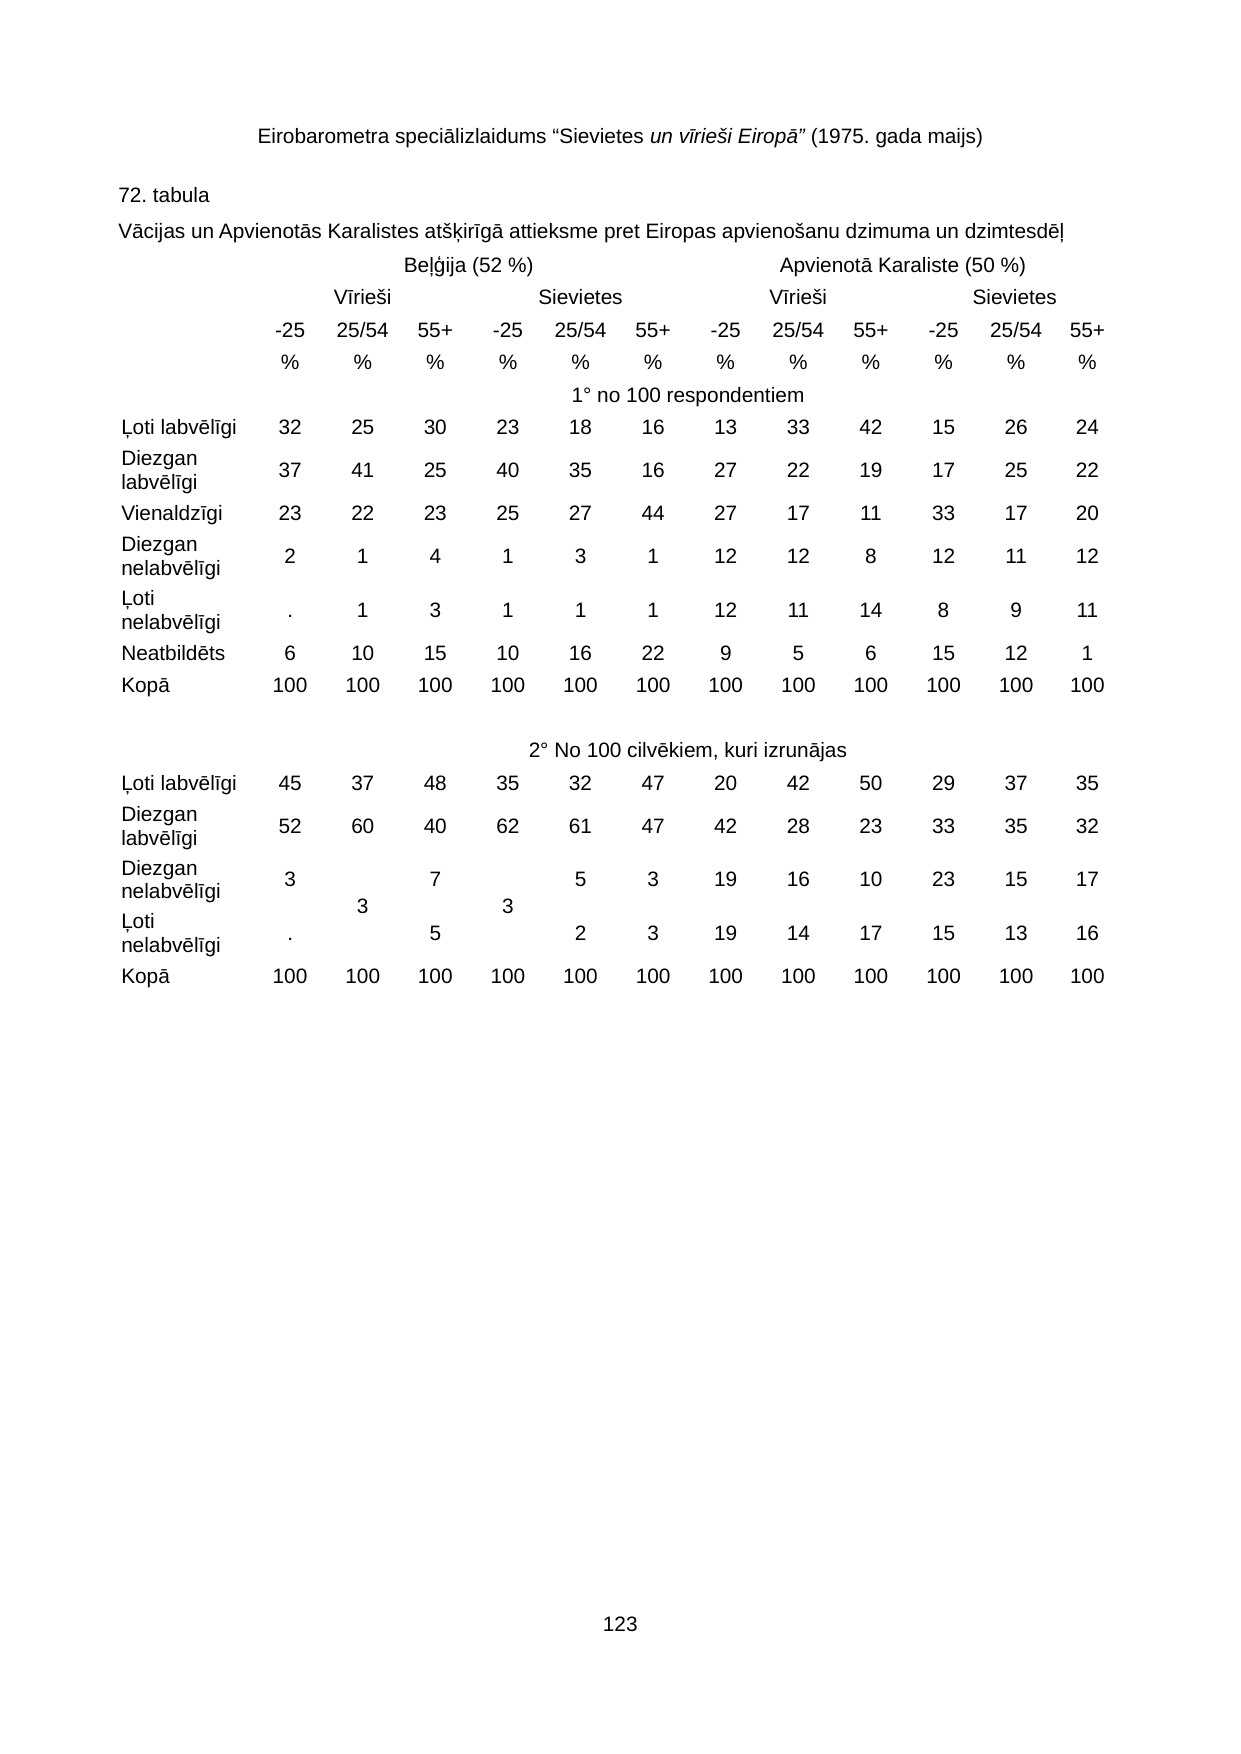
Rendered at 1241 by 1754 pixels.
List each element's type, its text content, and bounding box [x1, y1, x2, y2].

table_cell [471, 701, 544, 734]
table_cell 62 [471, 799, 544, 852]
table_cell 17 [980, 497, 1052, 529]
table_cell 100 [471, 960, 544, 992]
table_cell [254, 701, 326, 734]
table_cell 32 [544, 766, 617, 799]
table_cell 16 [1052, 906, 1122, 960]
table_cell 37 [980, 766, 1052, 799]
table_cell 27 [689, 497, 762, 529]
text 72. tabula [118, 183, 1122, 207]
table_cell 33 [907, 497, 979, 529]
table_cell 3 [471, 853, 544, 960]
table_cell 42 [834, 411, 907, 443]
table_cell % [617, 346, 689, 378]
table_cell 100 [762, 669, 834, 701]
table_cell 2 [544, 906, 617, 960]
table_cell 37 [254, 443, 326, 497]
table_cell [689, 701, 762, 734]
table_cell 17 [834, 906, 907, 960]
table_cell 25/54 [762, 314, 834, 346]
table_cell 47 [617, 766, 689, 799]
table_header Beļģija (52 %) [254, 249, 689, 281]
table_cell 35 [1052, 766, 1122, 799]
table_cell 25/54 [544, 314, 617, 346]
table_cell Ļoti labvēlīgi [118, 766, 253, 799]
table_cell [834, 701, 907, 734]
table_cell Vienaldzīgi [118, 497, 253, 529]
table_cell 7 [399, 853, 471, 906]
table_cell 11 [762, 583, 834, 637]
table_cell [399, 701, 471, 734]
table_cell 18 [544, 411, 617, 443]
table_cell Kopā [118, 669, 253, 701]
table_cell 4 [399, 529, 471, 583]
table_cell 61 [544, 799, 617, 852]
table_cell 2 [254, 529, 326, 583]
table_cell 52 [254, 799, 326, 852]
table_cell 55+ [399, 314, 471, 346]
table_cell Ļoti labvēlīgi [118, 411, 253, 443]
table_cell [118, 346, 253, 378]
table_cell 12 [980, 637, 1052, 669]
table_cell 25 [326, 411, 399, 443]
table_cell 100 [399, 960, 471, 992]
table_cell 3 [326, 853, 399, 960]
table_cell 100 [544, 669, 617, 701]
table_cell 100 [471, 669, 544, 701]
table_cell 19 [689, 906, 762, 960]
table_cell 100 [617, 669, 689, 701]
table_cell 16 [617, 411, 689, 443]
table_cell 11 [1052, 583, 1122, 637]
table_cell 22 [617, 637, 689, 669]
table_cell 32 [1052, 799, 1122, 852]
table_cell 1 [471, 583, 544, 637]
table_cell 12 [907, 529, 979, 583]
table_cell 6 [254, 637, 326, 669]
table_cell 19 [689, 853, 762, 906]
table_cell 3 [399, 583, 471, 637]
table_cell 1 [326, 529, 399, 583]
table_cell 9 [980, 583, 1052, 637]
table_cell Ļoti nelabvēlīgi [118, 583, 253, 637]
table_cell 100 [326, 960, 399, 992]
table_cell 48 [399, 766, 471, 799]
table_cell . [254, 906, 326, 960]
table_cell 30 [399, 411, 471, 443]
table_cell % [1052, 346, 1122, 378]
table_cell % [254, 346, 326, 378]
table_cell 16 [617, 443, 689, 497]
table_cell 29 [907, 766, 979, 799]
table_cell 16 [762, 853, 834, 906]
table_cell [326, 701, 399, 734]
table_cell 15 [907, 637, 979, 669]
table_cell 40 [399, 799, 471, 852]
table_cell Vīrieši [254, 281, 471, 313]
table_cell 14 [762, 906, 834, 960]
table_cell 23 [907, 853, 979, 906]
table_cell 26 [980, 411, 1052, 443]
table_cell 100 [907, 960, 979, 992]
table_cell [118, 701, 253, 734]
table_cell 100 [1052, 669, 1122, 701]
table_cell 15 [399, 637, 471, 669]
table_cell 12 [689, 583, 762, 637]
table_cell % [399, 346, 471, 378]
table_cell 55+ [834, 314, 907, 346]
table_cell [544, 701, 617, 734]
table_cell 33 [762, 411, 834, 443]
table_cell 1 [617, 529, 689, 583]
table_header [118, 249, 253, 281]
table_cell Diezgan nelabvēlīgi [118, 853, 253, 906]
table_cell 9 [689, 637, 762, 669]
table_cell 32 [254, 411, 326, 443]
table_cell 3 [617, 906, 689, 960]
table_cell 60 [326, 799, 399, 852]
table_cell 2° No 100 cilvēkiem, kuri izrunājas [254, 734, 1122, 766]
table_cell 13 [689, 411, 762, 443]
table_cell Ļoti nelabvēlīgi [118, 906, 253, 960]
table_cell 100 [326, 669, 399, 701]
table_cell 23 [399, 497, 471, 529]
table_cell 50 [834, 766, 907, 799]
table_cell 5 [762, 637, 834, 669]
table_cell 25 [471, 497, 544, 529]
table_cell 27 [689, 443, 762, 497]
table_cell 37 [326, 766, 399, 799]
table_cell 41 [326, 443, 399, 497]
table_cell 20 [689, 766, 762, 799]
table_cell 25/54 [326, 314, 399, 346]
table_cell 11 [834, 497, 907, 529]
table_cell 12 [1052, 529, 1122, 583]
table_cell Diezgan labvēlīgi [118, 443, 253, 497]
table_cell -25 [254, 314, 326, 346]
table_cell 25 [399, 443, 471, 497]
table_cell 14 [834, 583, 907, 637]
table_cell 12 [689, 529, 762, 583]
table_cell -25 [689, 314, 762, 346]
table_cell [118, 281, 253, 313]
table_cell 10 [834, 853, 907, 906]
table_cell 100 [762, 960, 834, 992]
table_cell % [689, 346, 762, 378]
table_cell 10 [326, 637, 399, 669]
table_cell [762, 701, 834, 734]
table_cell 100 [834, 669, 907, 701]
table_cell % [834, 346, 907, 378]
table_cell 100 [834, 960, 907, 992]
table_cell 100 [254, 669, 326, 701]
table_cell 35 [980, 799, 1052, 852]
table_cell 15 [980, 853, 1052, 906]
table_cell 22 [326, 497, 399, 529]
table_cell 23 [254, 497, 326, 529]
table_cell Kopā [118, 960, 253, 992]
table_cell 1 [471, 529, 544, 583]
table_cell 27 [544, 497, 617, 529]
table_cell 3 [544, 529, 617, 583]
table_cell 16 [544, 637, 617, 669]
table_cell 42 [762, 766, 834, 799]
table_cell 22 [1052, 443, 1122, 497]
table_cell 8 [907, 583, 979, 637]
table_cell 100 [980, 669, 1052, 701]
table_cell 5 [399, 906, 471, 960]
table_cell 1 [1052, 637, 1122, 669]
table_cell 6 [834, 637, 907, 669]
table_cell 33 [907, 799, 979, 852]
table_cell 15 [907, 411, 979, 443]
table_header Apvienotā Karaliste (50 %) [689, 249, 1122, 281]
table_cell 47 [617, 799, 689, 852]
table_cell . [254, 583, 326, 637]
table_cell 17 [907, 443, 979, 497]
table_cell Diezgan nelabvēlīgi [118, 529, 253, 583]
table_cell 28 [762, 799, 834, 852]
table_cell -25 [907, 314, 979, 346]
table_cell 100 [1052, 960, 1122, 992]
table_cell 15 [907, 906, 979, 960]
table_cell 100 [907, 669, 979, 701]
table_cell 17 [1052, 853, 1122, 906]
table_cell 19 [834, 443, 907, 497]
table_cell Diezgan labvēlīgi [118, 799, 253, 852]
table_cell % [544, 346, 617, 378]
table_cell % [762, 346, 834, 378]
table_cell 24 [1052, 411, 1122, 443]
table_cell [118, 734, 253, 766]
table_cell % [471, 346, 544, 378]
table_cell 22 [762, 443, 834, 497]
table_cell 10 [471, 637, 544, 669]
table_cell 8 [834, 529, 907, 583]
table_cell 55+ [1052, 314, 1122, 346]
table_cell 5 [544, 853, 617, 906]
table_cell 3 [254, 853, 326, 906]
table_cell 100 [689, 669, 762, 701]
table_cell 25/54 [980, 314, 1052, 346]
table_cell 20 [1052, 497, 1122, 529]
table_cell 23 [834, 799, 907, 852]
table_cell 11 [980, 529, 1052, 583]
table_cell [907, 701, 979, 734]
table_cell 23 [471, 411, 544, 443]
table_cell 45 [254, 766, 326, 799]
table_cell Neatbildēts [118, 637, 253, 669]
table_cell % [326, 346, 399, 378]
table_cell 100 [544, 960, 617, 992]
table_cell 35 [544, 443, 617, 497]
text Vācijas un Apvienotās Karalistes atšķirīgā attieksme pret Eiropas apvienošanu dzimuma un dzimtesdēļ [118, 219, 1122, 243]
table_cell 25 [980, 443, 1052, 497]
table_cell 35 [471, 766, 544, 799]
table_cell 17 [762, 497, 834, 529]
table_cell 100 [689, 960, 762, 992]
table_cell [980, 701, 1052, 734]
table_cell 100 [980, 960, 1052, 992]
table_cell -25 [471, 314, 544, 346]
table_cell 100 [399, 669, 471, 701]
table_cell 44 [617, 497, 689, 529]
table_cell % [980, 346, 1052, 378]
table_cell 42 [689, 799, 762, 852]
table_cell 3 [617, 853, 689, 906]
table_cell [118, 314, 253, 346]
table_cell Vīrieši [689, 281, 907, 313]
table_cell 55+ [617, 314, 689, 346]
table_cell 12 [762, 529, 834, 583]
table_cell 100 [617, 960, 689, 992]
table_cell % [907, 346, 979, 378]
table_cell [1052, 701, 1122, 734]
table_cell 100 [254, 960, 326, 992]
table_cell 1 [617, 583, 689, 637]
table_cell 1 [544, 583, 617, 637]
table_cell 1 [326, 583, 399, 637]
table_cell 40 [471, 443, 544, 497]
table_cell 1° no 100 respondentiem [254, 378, 1122, 411]
table_cell Sievietes [907, 281, 1122, 313]
table_cell 13 [980, 906, 1052, 960]
table_cell Sievietes [471, 281, 689, 313]
table_cell [617, 701, 689, 734]
table_cell [118, 378, 253, 411]
